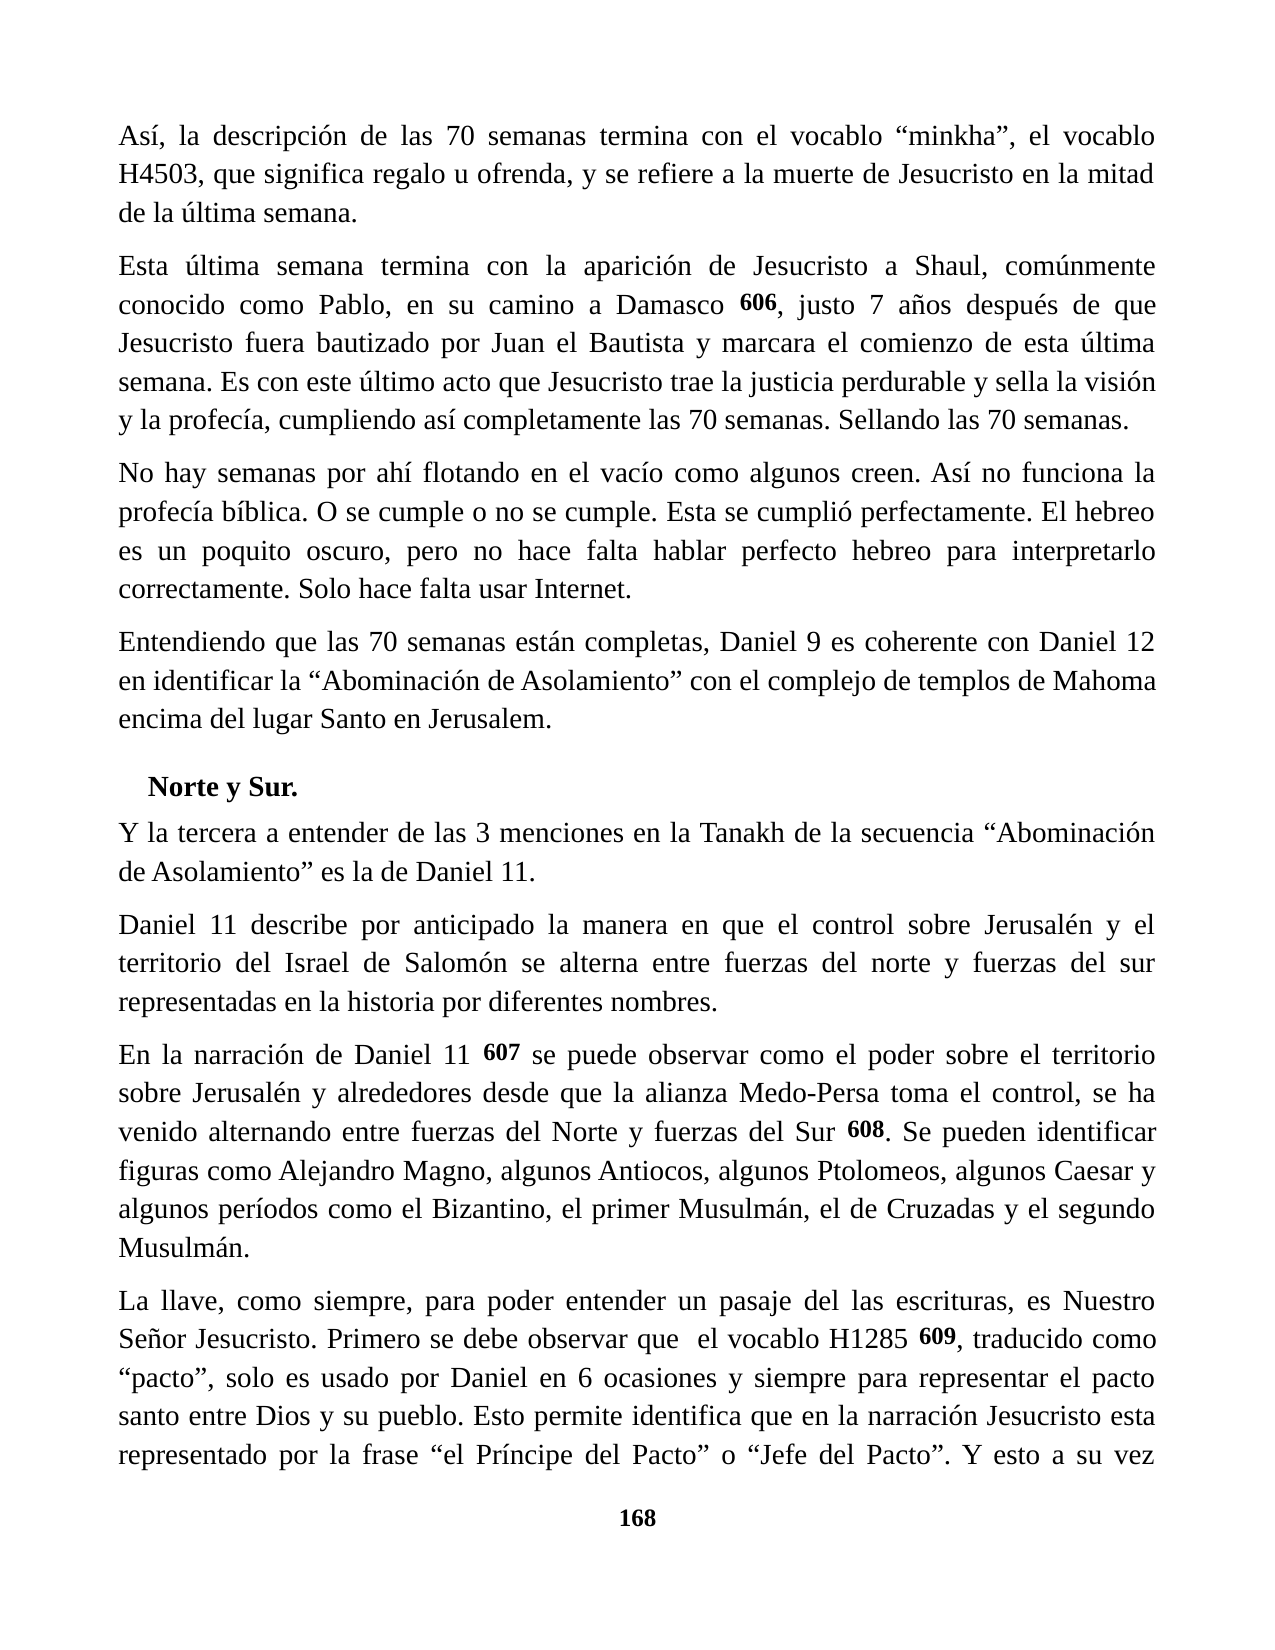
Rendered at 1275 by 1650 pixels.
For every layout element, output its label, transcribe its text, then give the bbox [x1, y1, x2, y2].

text Y la tercera a entender de las 3 menciones en la Tanakh de la secuencia “Abominación de Asolamiento” es la de Daniel 11. [118, 815, 1157, 887]
subtitle Norte y Sur. [148, 769, 1157, 803]
text Entendiendo que las 70 semanas están completas, Daniel 9 es coherente con Daniel 12 en identificar la “Abominación de Asolamiento” con el complejo de templos de Mahoma encima del lugar Santo en Jerusalem. [118, 624, 1157, 735]
text Daniel 11 describe por anticipado la manera en que el control sobre Jerusalén y el territorio del Israel de Salomón se alterna entre fuerzas del norte y fuerzas del sur representadas en la historia por diferentes nombres. [118, 907, 1157, 1017]
text La llave, como siempre, para poder entender un pasaje del las escrituras, es Nuestro Señor Jesucristo. Primero se debe observar que el vocablo H1285 , traducido como “pacto”, solo es usado por Daniel en 6 ocasiones y siempre para representar el pacto santo entre Dios y su pueblo. Esto permite identifica que en la narración Jesucristo esta representado por la frase “el Príncipe del Pacto” o “Jefe del Pacto”. Y esto a su vez [118, 1283, 1157, 1471]
text En la narración de Daniel 11 se puede observar como el poder sobre el territorio sobre Jerusalén y alrededores desde que la alianza Medo-Persa toma el control, se ha venido alternando entre fuerzas del Norte y fuerzas del Sur . Se pueden identificar figuras como Alejandro Magno, algunos Antiocos, algunos Ptolomeos, algunos Caesar y algunos períodos como el Bizantino, el primer Musulmán, el de Cruzadas y el segundo Musulmán. [118, 1037, 1157, 1263]
text Así, la descripción de las 70 semanas termina con el vocablo “minkha”, el vocablo H4503, que significa regalo u ofrenda, y se refiere a la muerte de Jesucristo en la mitad de la última semana. [118, 118, 1157, 229]
text Esta última semana termina con la aparición de Jesucristo a Shaul, comúnmente conocido como Pablo, en su camino a Damasco , justo 7 años después de que Jesucristo fuera bautizado por Juan el Bautista y marcara el comienzo de esta última semana. Es con este último acto que Jesucristo trae la justicia perdurable y sella la visión y la profecía, cumpliendo así completamente las 70 semanas. Sellando las 70 semanas. [118, 248, 1157, 436]
text No hay semanas por ahí flotando en el vacío como algunos creen. Así no funciona la profecía bíblica. O se cumple o no se cumple. Esta se cumplió perfectamente. El hebreo es un poquito oscuro, pero no hace falta hablar perfecto hebreo para interpretarlo correctamente. Solo hace falta usar Internet. [118, 456, 1157, 605]
